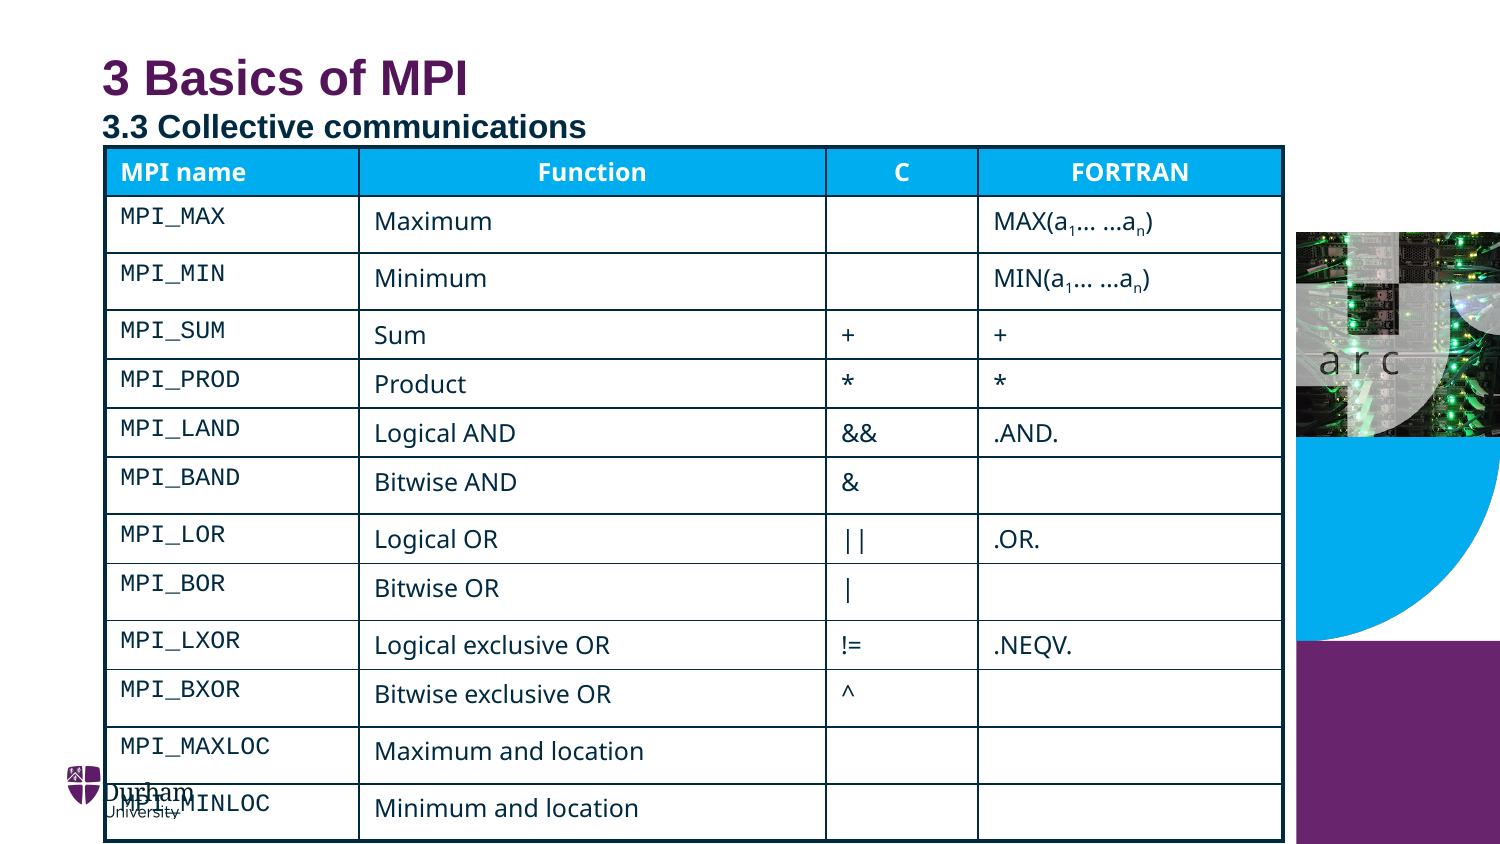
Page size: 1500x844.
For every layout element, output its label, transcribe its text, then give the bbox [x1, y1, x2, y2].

table_cell MPI_LAND [107, 409, 358, 456]
table_header Function [360, 149, 825, 195]
table_cell Bitwise exclusive OR [360, 670, 825, 726]
table_cell .NEQV. [979, 621, 1281, 669]
table_cell MPI_MAXLOC [107, 728, 358, 783]
table_cell [827, 197, 977, 252]
table_cell || [827, 515, 977, 563]
table_cell Maximum [360, 197, 825, 252]
table_cell [979, 670, 1281, 726]
table_cell Bitwise OR [360, 564, 825, 620]
table_cell != [827, 621, 977, 669]
table_cell Bitwise AND [360, 458, 825, 513]
table_cell Minimum and location [360, 785, 825, 839]
table_cell * [827, 360, 977, 407]
table_cell [979, 728, 1281, 783]
table_cell MPI_SUM [107, 311, 358, 358]
table_cell Logical OR [360, 515, 825, 563]
table_cell MPI_LOR [107, 515, 358, 563]
table_cell Maximum and location [360, 728, 825, 783]
table_cell + [827, 311, 977, 358]
table_cell ^ [827, 670, 977, 726]
table_cell MPI_BXOR [107, 670, 358, 726]
table_cell && [827, 409, 977, 456]
table_cell [827, 728, 977, 783]
table_cell + [979, 311, 1281, 358]
table_cell MPI_PROD [107, 360, 358, 407]
table_cell .AND. [979, 409, 1281, 456]
table_cell .OR. [979, 515, 1281, 563]
table_cell [979, 564, 1281, 620]
table_cell [979, 458, 1281, 513]
table_header MPI name [107, 149, 358, 195]
table_cell Minimum [360, 254, 825, 309]
picture [67, 766, 103, 819]
table_header C [827, 149, 977, 195]
table_cell Sum [360, 311, 825, 358]
table_cell & [827, 458, 977, 513]
table_cell MPI_MAX [107, 197, 358, 252]
table_header FORTRAN [979, 149, 1281, 195]
table_cell MPI_BAND [107, 458, 358, 513]
table_cell [827, 254, 977, 309]
text_box [1296, 640, 1500, 844]
table_cell * [979, 360, 1281, 407]
table_cell | [827, 564, 977, 620]
table_cell Logical exclusive OR [360, 621, 825, 669]
table_cell MPI_MIN [107, 254, 358, 309]
table_cell MPI_BOR [107, 564, 358, 620]
picture [1332, 467, 1500, 640]
table_cell MIN(a1… …an) [979, 254, 1281, 309]
table_cell Logical AND [360, 409, 825, 456]
table_cell MPI_LXOR [107, 621, 358, 669]
picture [1296, 232, 1500, 436]
table_cell MPI_MINLOC [107, 785, 358, 839]
table_cell [979, 785, 1281, 839]
table_cell MAX(a1… …an) [979, 197, 1281, 252]
table_cell Product [360, 360, 825, 407]
table_cell [827, 785, 977, 839]
title 3 Basics of MPI 3.3 Collective communications [101, 45, 1399, 187]
